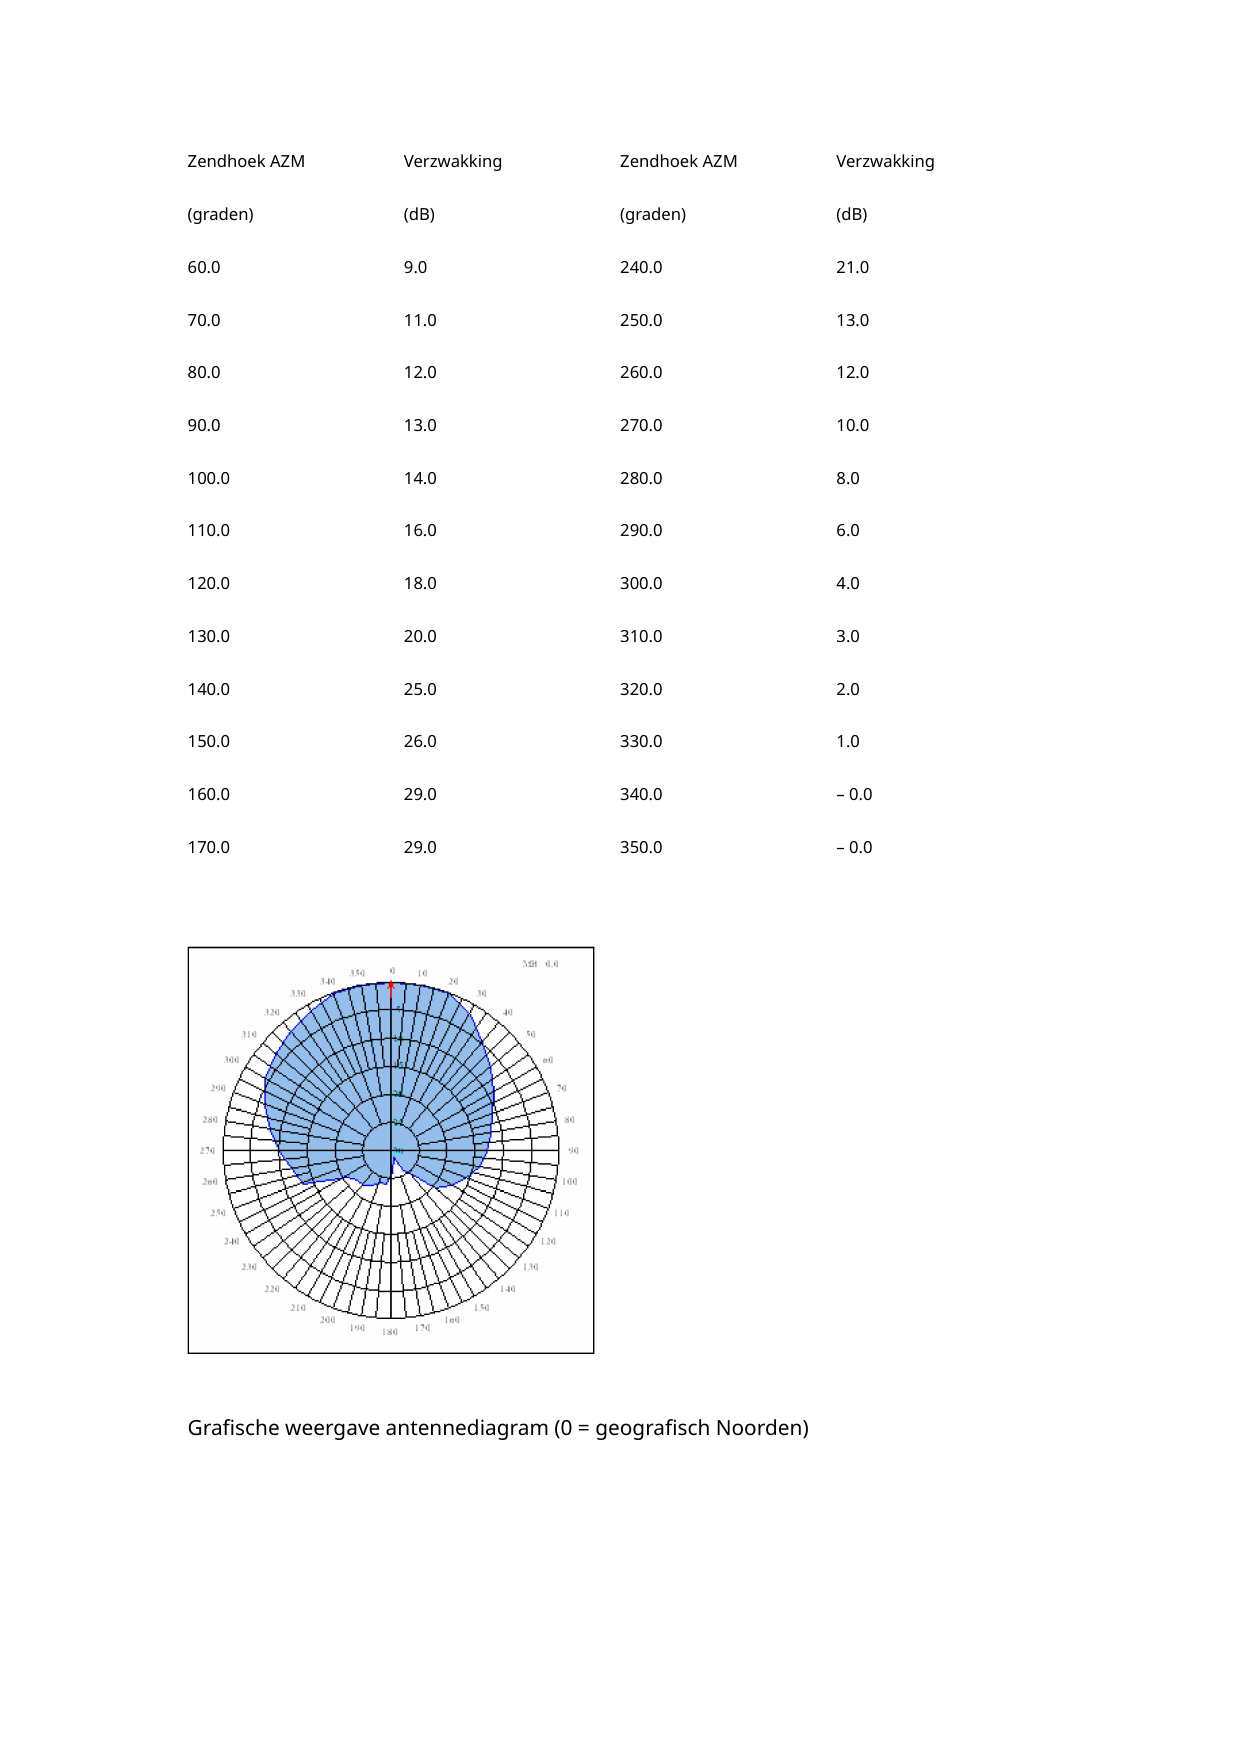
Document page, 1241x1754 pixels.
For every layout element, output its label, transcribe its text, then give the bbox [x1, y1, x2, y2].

table_cell 260.0 [620, 361, 836, 413]
table_cell 6.0 [836, 519, 1053, 572]
table_cell 250.0 [620, 308, 836, 361]
table_cell 320.0 [620, 677, 836, 730]
table_cell 1.0 [836, 730, 1053, 782]
table_header Verzwakking (dB) [404, 150, 620, 255]
table_cell 80.0 [188, 361, 404, 413]
table_cell 160.0 [188, 783, 404, 835]
table_cell 100.0 [188, 466, 404, 519]
table_cell 130.0 [188, 624, 404, 677]
table_cell 20.0 [404, 624, 620, 677]
table_cell – 0.0 [836, 783, 1053, 835]
table_header Zendhoek AZM (graden) [188, 150, 404, 255]
table_cell 300.0 [620, 572, 836, 624]
table_cell 13.0 [836, 308, 1053, 361]
table_cell 330.0 [620, 730, 836, 782]
table_cell 340.0 [620, 783, 836, 835]
table_cell 18.0 [404, 572, 620, 624]
table_header Zendhoek AZM (graden) [620, 150, 836, 255]
table_cell 310.0 [620, 624, 836, 677]
table_cell 290.0 [620, 519, 836, 572]
table_cell 14.0 [404, 466, 620, 519]
table_cell 140.0 [188, 677, 404, 730]
table_cell 25.0 [404, 677, 620, 730]
table_header Verzwakking (dB) [836, 150, 1053, 255]
table_cell 26.0 [404, 730, 620, 782]
table_cell 270.0 [620, 414, 836, 466]
table_cell 2.0 [836, 677, 1053, 730]
table_cell 3.0 [836, 624, 1053, 677]
table_cell 90.0 [188, 414, 404, 466]
table_cell 11.0 [404, 308, 620, 361]
table_cell 60.0 [188, 255, 404, 308]
table_cell 110.0 [188, 519, 404, 572]
table_cell 240.0 [620, 255, 836, 308]
table_cell 170.0 [188, 835, 404, 888]
table_cell 10.0 [836, 414, 1053, 466]
table_cell 350.0 [620, 835, 836, 888]
table_cell 16.0 [404, 519, 620, 572]
table_cell 29.0 [404, 835, 620, 888]
table_cell 120.0 [188, 572, 404, 624]
table_cell 12.0 [836, 361, 1053, 413]
table_cell 8.0 [836, 466, 1053, 519]
table_cell 21.0 [836, 255, 1053, 308]
table_cell 150.0 [188, 730, 404, 782]
table_cell 280.0 [620, 466, 836, 519]
table_cell 4.0 [836, 572, 1053, 624]
picture [187, 946, 596, 1355]
table_cell 29.0 [404, 783, 620, 835]
table_cell 70.0 [188, 308, 404, 361]
table_cell – 0.0 [836, 835, 1053, 888]
text Grafische weergave antennediagram (0 = geografisch Noorden) [187, 1413, 1053, 1442]
table_cell 13.0 [404, 414, 620, 466]
table_cell 12.0 [404, 361, 620, 413]
table_cell 9.0 [404, 255, 620, 308]
